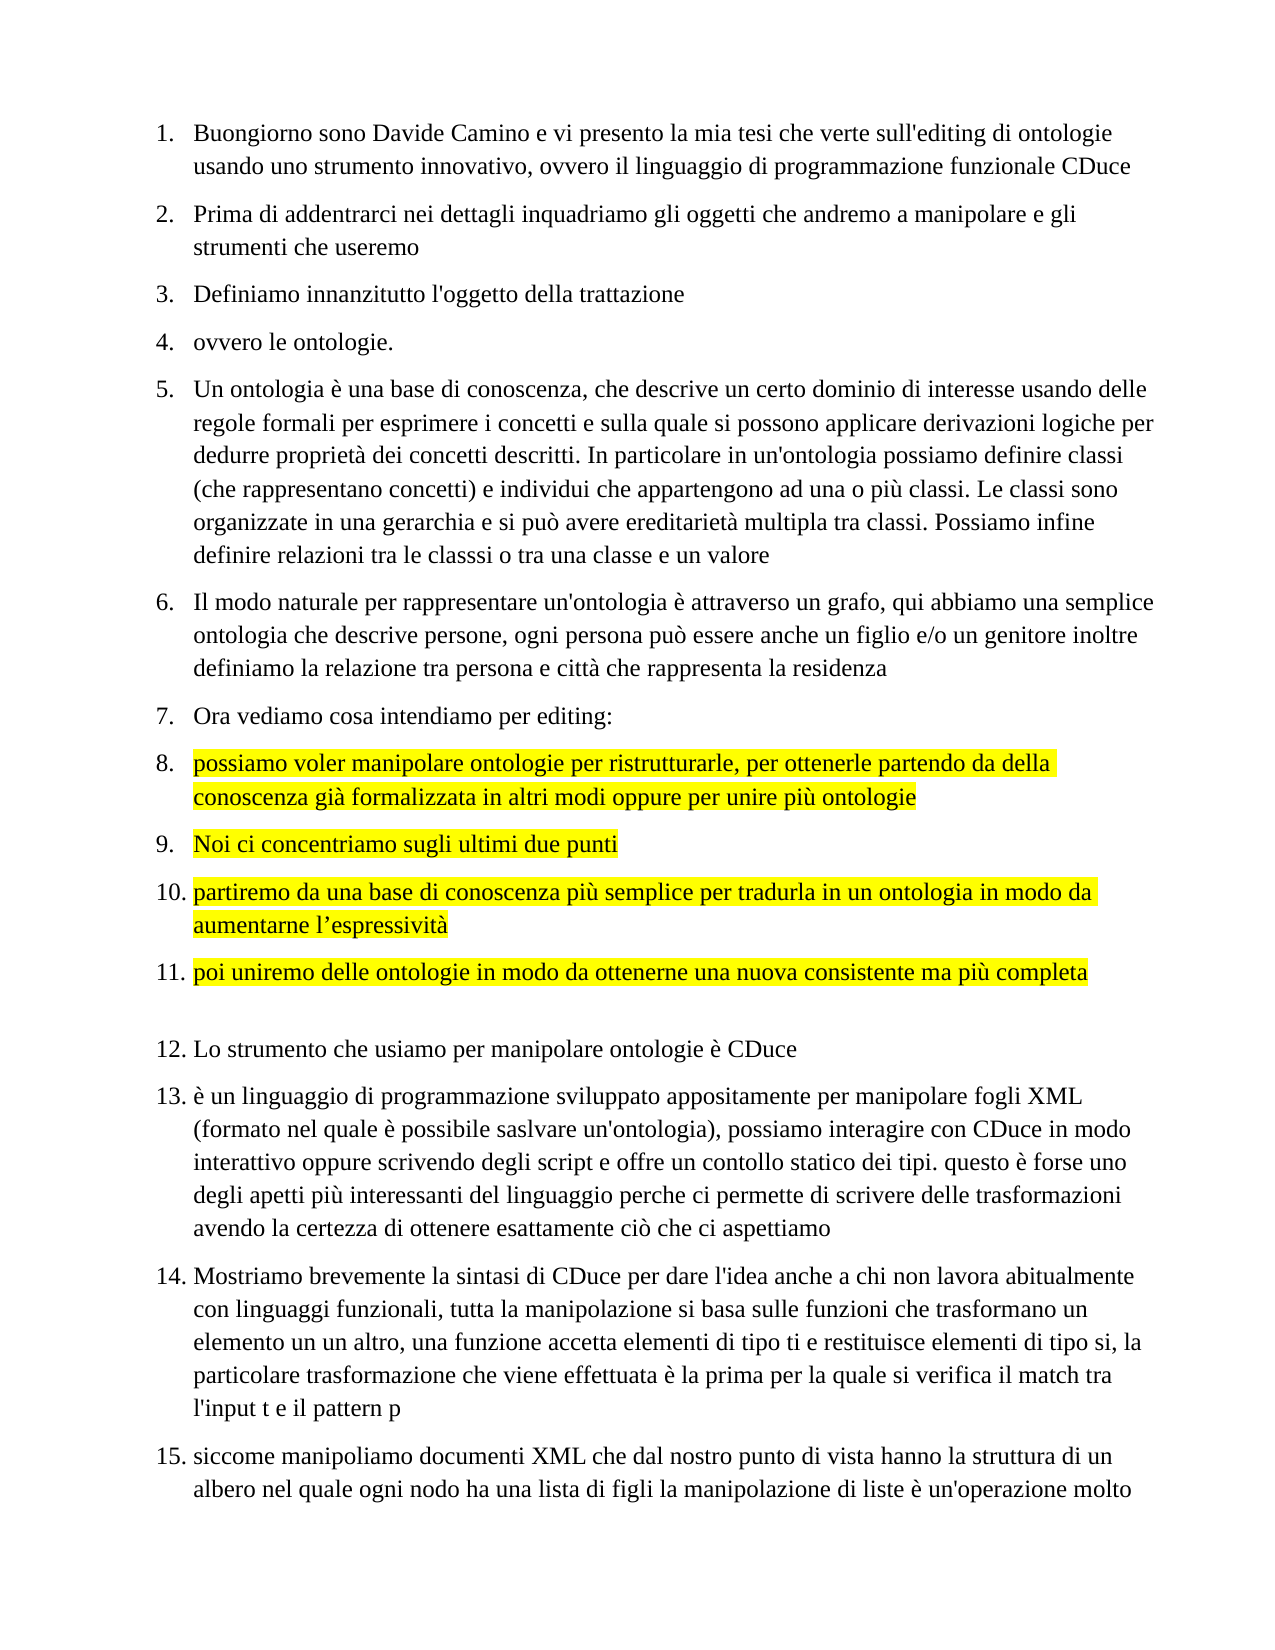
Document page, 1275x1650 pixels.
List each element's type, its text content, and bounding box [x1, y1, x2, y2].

list Ora vediamo cosa intendiamo per editing: [156, 701, 1157, 730]
list Un ontologia è una base di conoscenza, che descrive un certo dominio di interesse usando delle regole formali per esprimere i concetti e sulla quale si possono applicare derivazioni logiche per dedurre proprietà dei concetti descritti. In particolare in un'ontologia possiamo definire classi (che rappresentano concetti) e individui che appartengono ad una o più classi. Le classi sono organizzate in una gerarchia e si può avere ereditarietà multipla tra classi. Possiamo infine definire relazioni tra le classsi o tra una classe e un valore [156, 374, 1157, 568]
list partiremo da una base di conoscenza più semplice per tradurla in un ontologia in modo da aumentarne l’espressività [156, 877, 1157, 938]
list Noi ci concentriamo sugli ultimi due punti [156, 829, 1157, 858]
list è un linguaggio di programmazione sviluppato appositamente per manipolare fogli XML (formato nel quale è possibile saslvare un'ontologia), possiamo interagire con CDuce in modo interattivo oppure scrivendo degli script e offre un contollo statico dei tipi. questo è forse uno degli apetti più interessanti del linguaggio perche ci permette di scrivere delle trasformazioni avendo la certezza di ottenere esattamente ciò che ci aspettiamo [156, 1081, 1157, 1242]
list siccome manipoliamo documenti XML che dal nostro punto di vista hanno la struttura di un albero nel quale ogni nodo ha una lista di figli la manipolazione di liste è un'operazione molto [156, 1441, 1157, 1502]
list ovvero le ontologie. [156, 327, 1157, 356]
list poi uniremo delle ontologie in modo da ottenerne una nuova consistente ma più completa [156, 957, 1157, 986]
list possiamo voler manipolare ontologie per ristrutturarle, per ottenerle partendo da della conoscenza già formalizzata in altri modi oppure per unire più ontologie [156, 748, 1157, 810]
list Lo strumento che usiamo per manipolare ontologie è CDuce [156, 1034, 1157, 1062]
list Prima di addentrarci nei dettagli inquadriamo gli oggetti che andremo a manipolare e gli strumenti che useremo [156, 199, 1157, 261]
list Mostriamo brevemente la sintasi di CDuce per dare l'idea anche a chi non lavora abitualmente con linguaggi funzionali, tutta la manipolazione si basa sulle funzioni che trasformano un elemento un un altro, una funzione accetta elementi di tipo ti e restituisce elementi di tipo si, la particolare trasformazione che viene effettuata è la prima per la quale si verifica il match tra l'input t e il pattern p [156, 1261, 1157, 1422]
list Definiamo innanzitutto l'oggetto della trattazione [156, 279, 1157, 308]
list Il modo naturale per rappresentare un'ontologia è attraverso un grafo, qui abbiamo una semplice ontologia che descrive persone, ogni persona può essere anche un figlio e/o un genitore inoltre definiamo la relazione tra persona e città che rappresenta la residenza [156, 587, 1157, 682]
list Buongiorno sono Davide Camino e vi presento la mia tesi che verte sull'editing di ontologie usando uno strumento innovativo, ovvero il linguaggio di programmazione funzionale CDuce [156, 118, 1157, 180]
